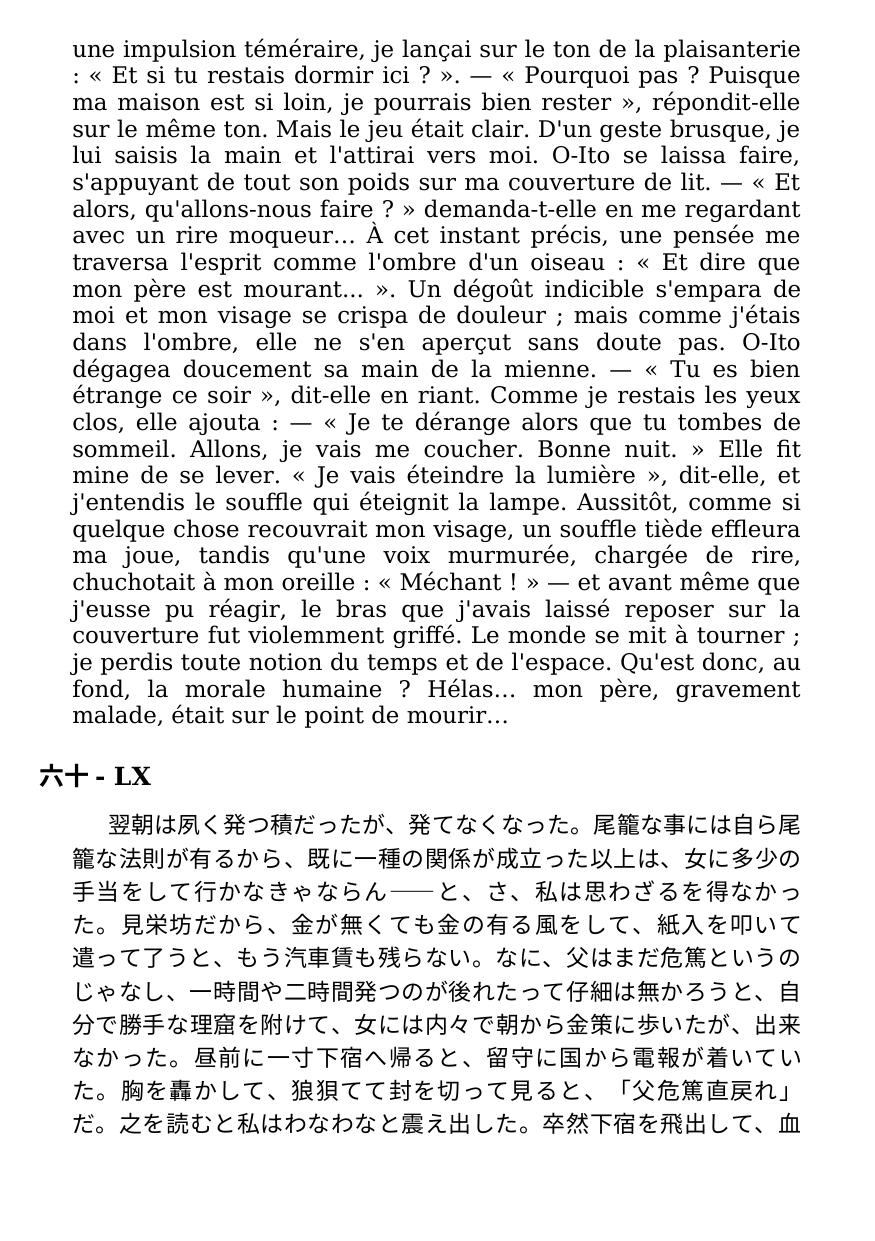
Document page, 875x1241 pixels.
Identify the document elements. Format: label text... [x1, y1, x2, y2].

text 翌朝は夙く発つ積だったが、発てなくなった。尾籠な事には自ら尾籠な法則が有るから、既に一種の関係が成立った以上は、女に多少の手当をして行かなきゃならん――と、さ、私は思わざるを得なかった。見栄坊だから、金が無くても金の有る風をして、紙入を叩いて遣って了うと、もう汽車賃も残らない。なに、父はまだ危篤というのじゃなし、一時間や二時間発つのが後れたって仔細は無かろうと、自分で勝手な理窟を附けて、女には内々で朝から金策に歩いたが、出来なかった。昼前に一寸下宿へ帰ると、留守に国から電報が着いていた。胸を轟かして、狼狽てて封を切って見ると、「父危篤直戻れ」だ。之を読むと私はわなわなと震え出した。卒然下宿を飛出して、血 [72, 807, 802, 1139]
text une impulsion téméraire, je lançai sur le ton de la plaisanterie : « Et si tu restais dormir ici ? ». — « Pourquoi pas ? Puisque ma maison est si loin, je pourrais bien rester », répondit-elle sur le même ton. Mais le jeu était clair. D'un geste brusque, je lui saisis la main et l'attirai vers moi. O-Ito se laissa faire, s'appuyant de tout son poids sur ma couverture de lit. — « Et alors, qu'allons-nous faire ? » demanda-t-elle en me regardant avec un rire moqueur… À cet instant précis, une pensée me traversa l'esprit comme l'ombre d'un oiseau : « Et dire que mon père est mourant... ». Un dégoût indicible s'empara de moi et mon visage se crispa de douleur ; mais comme j'étais dans l'ombre, elle ne s'en aperçut sans doute pas. O-Ito dégagea doucement sa main de la mienne. — « Tu es bien étrange ce soir », dit-elle en riant. Comme je restais les yeux clos, elle ajouta : — « Je te dérange alors que tu tombes de sommeil. Allons, je vais me coucher. Bonne nuit. » Elle fit mine de se lever. « Je vais éteindre la lumière », dit-elle, et j'entendis le souffle qui éteignit la lampe. Aussitôt, comme si quelque chose recouvrait mon visage, un souffle tiède effleura ma joue, tandis qu'une voix murmurée, chargée de rire, chuchotait à mon oreille : « Méchant ! » — et avant même que j'eusse pu réagir, le bras que j'avais laissé reposer sur la couverture fut violemment griffé. Le monde se mit à tourner ; je perdis toute notion du temps et de l'espace. Qu'est donc, au fond, la morale humaine ? Hélas… mon père, gravement malade, était sur le point de mourir… [72, 36, 802, 729]
subtitle 六十 - LX [36, 753, 838, 795]
